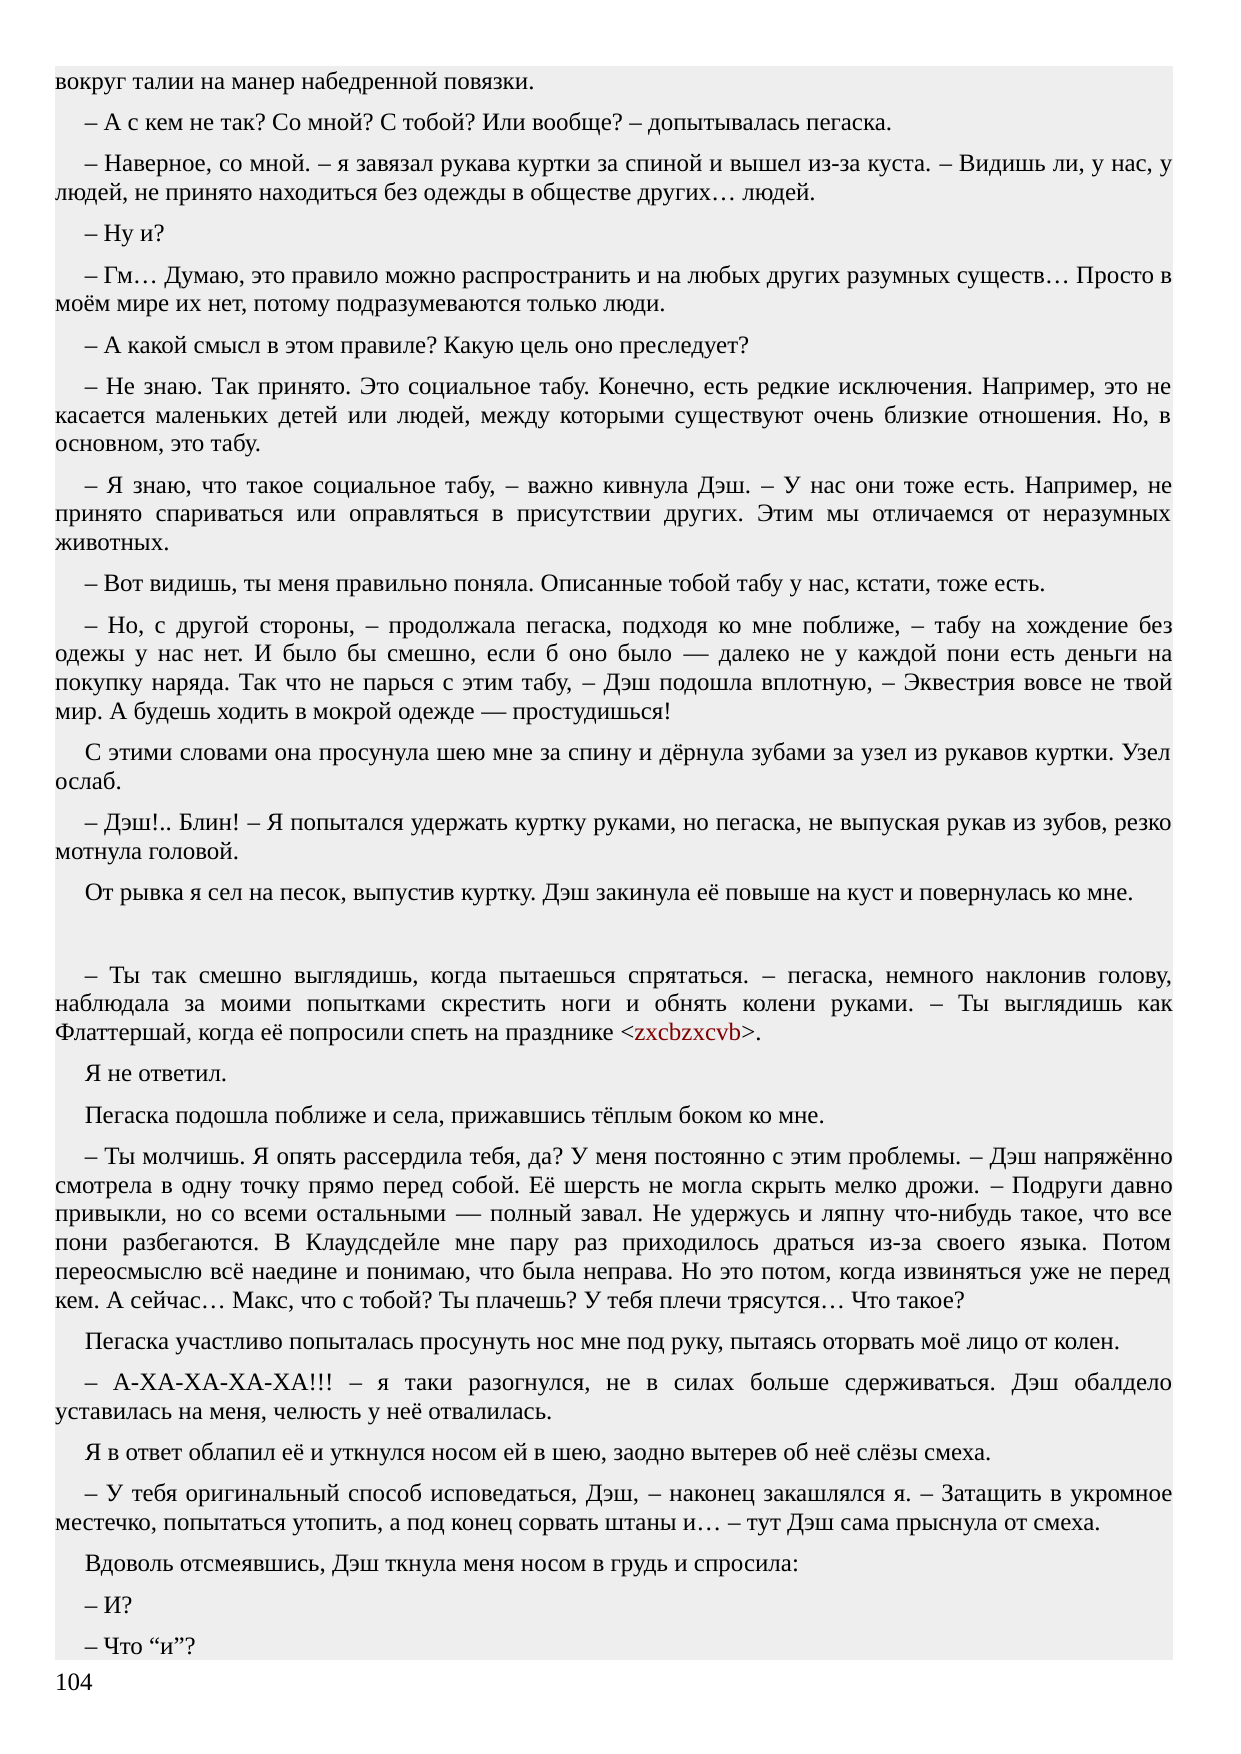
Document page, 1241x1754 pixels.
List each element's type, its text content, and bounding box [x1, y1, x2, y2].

text Вдоволь отсмеявшись, Дэш ткнула меня носом в грудь и спросила: [55, 1548, 1173, 1577]
text – Вот видишь, ты меня правильно поняла. Описанные тобой табу у нас, кстати, тоже есть. [55, 568, 1173, 597]
text вокруг талии на манер набедренной повязки. [55, 66, 1173, 95]
text – А какой смысл в этом правиле? Какую цель оно преследует? [55, 330, 1173, 358]
text – И? [55, 1590, 1173, 1618]
text – Я знаю, что такое социальное табу, – важно кивнула Дэш. – У нас они тоже есть. Например, не принято спариваться или оправляться в присутствии других. Этим мы отличаемся от неразумных животных. [55, 470, 1173, 556]
text – Ну и? [55, 218, 1173, 247]
text Я в ответ облапил её и уткнулся носом ей в шею, заодно вытерев об неё слёзы смеха. [55, 1437, 1173, 1466]
text С этими словами она просунула шею мне за спину и дёрнула зубами за узел из рукавов куртки. Узел ослаб. [55, 737, 1173, 795]
text Я не ответил. [55, 1058, 1173, 1087]
text – Но, с другой стороны, – продолжала пегаска, подходя ко мне поближе, – табу на хождение без одежы у нас нет. И было бы смешно, если б оно было — далеко не у каждой пони есть деньги на покупку наряда. Так что не парься с этим табу, – Дэш подошла вплотную, – Эквестрия вовсе не твой мир. А будешь ходить в мокрой одежде — простудишься! [55, 610, 1173, 725]
text – Дэш!.. Блин! – Я попытался удержать куртку руками, но пегаска, не выпуская рукав из зубов, резко мотнула головой. [55, 807, 1173, 865]
text – А-ХА-ХА-ХА-ХА!!! – я таки разогнулся, не в силах больше сдерживаться. Дэш обалдело уставилась на меня, челюсть у неё отвалилась. [55, 1367, 1173, 1425]
text Пегаска участливо попыталась просунуть нос мне под руку, пытаясь оторвать моё лицо от колен. [55, 1326, 1173, 1355]
text – Что “и”? [55, 1631, 1173, 1660]
text – У тебя оригинальный способ исповедаться, Дэш, – наконец закашлялся я. – Затащить в укромное местечко, попытаться утопить, а под конец сорвать штаны и… – тут Дэш сама прыснула от смеха. [55, 1478, 1173, 1536]
text От рывка я сел на песок, выпустив куртку. Дэш закинула её повыше на куст и повернулась ко мне. [55, 877, 1173, 906]
text – Ты так смешно выглядишь, когда пытаешься спрятаться. – пегаска, немного наклонив голову, наблюдала за моими попытками скрестить ноги и обнять колени руками. – Ты выглядишь как Флаттершай, когда её попросили спеть на празднике <zxcbzxcvb>. [55, 960, 1173, 1046]
text Пегаска подошла поближе и села, прижавшись тёплым боком ко мне. [55, 1100, 1173, 1128]
text – Гм… Думаю, это правило можно распространить и на любых других разумных существ… Просто в моём мире их нет, потому подразумеваются только люди. [55, 260, 1173, 317]
text – Не знаю. Так принято. Это социальное табу. Конечно, есть редкие исключения. Например, это не касается маленьких детей или людей, между которыми существуют очень близкие отношения. Но, в основном, это табу. [55, 371, 1173, 457]
text – А с кем не так? Со мной? С тобой? Или вообще? – допытывалась пегаска. [55, 107, 1173, 136]
text – Ты молчишь. Я опять рассердила тебя, да? У меня постоянно с этим проблемы. – Дэш напряжённо смотрела в одну точку прямо перед собой. Её шерсть не могла скрыть мелко дрожи. – Подруги давно привыкли, но со всеми остальными — полный завал. Не удержусь и ляпну что-нибудь такое, что все пони разбегаются. В Клаудсдейле мне пару раз приходилось драться из-за своего языка. Потом переосмыслю всё наедине и понимаю, что была неправа. Но это потом, когда извиняться уже не перед кем. А сейчас… Макс, что с тобой? Ты плачешь? У тебя плечи трясутся… Что такое? [55, 1141, 1173, 1313]
text – Наверное, со мной. – я завязал рукава куртки за спиной и вышел из-за куста. – Видишь ли, у нас, у людей, не принято находиться без одежды в обществе других… людей. [55, 148, 1173, 206]
